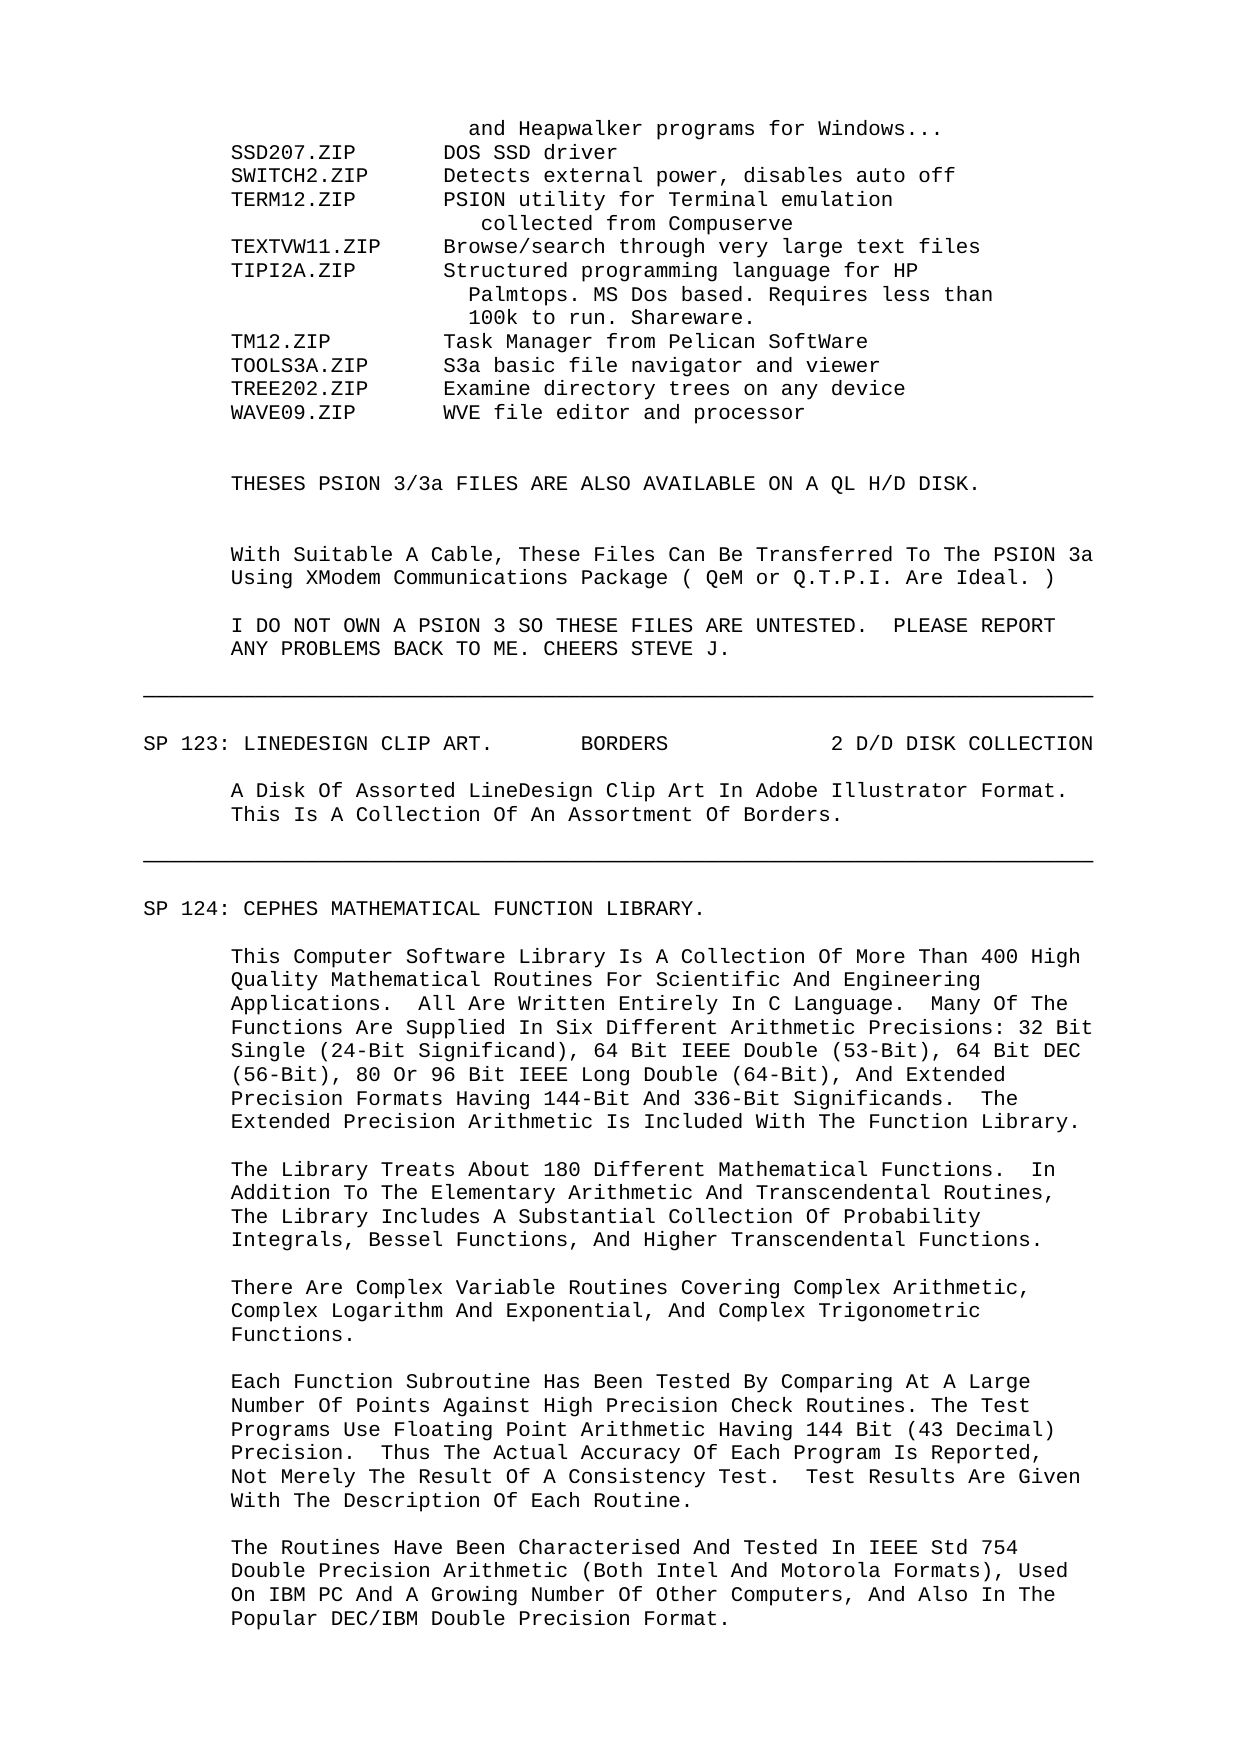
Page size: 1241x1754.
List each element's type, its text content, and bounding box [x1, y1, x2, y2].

text Applications. All Are Written Entirely In C Language. Many Of The [118, 993, 1122, 1017]
text A Disk Of Assorted LineDesign Clip Art In Adobe Illustrator Format. [118, 780, 1122, 804]
text SP 123: LINEDESIGN CLIP ART. BORDERS 2 D/D DISK COLLECTION [118, 733, 1122, 757]
text I DO NOT OWN A PSION 3 SO THESE FILES ARE UNTESTED. PLEASE REPORT [118, 615, 1122, 638]
text collected from Compuserve [118, 213, 1122, 236]
text ANY PROBLEMS BACK TO ME. CHEERS STEVE J. [118, 638, 1122, 662]
text Popular DEC/IBM Double Precision Format. [118, 1608, 1122, 1631]
text THESES PSION 3/3a FILES ARE ALSO AVAILABLE ON A QL H/D DISK. [118, 473, 1122, 496]
text SSD207.ZIP DOS SSD driver [118, 142, 1122, 165]
text Functions Are Supplied In Six Different Arithmetic Precisions: 32 Bit [118, 1017, 1122, 1040]
text With Suitable A Cable, These Files Can Be Transferred To The PSION 3a [118, 544, 1122, 567]
text The Library Treats About 180 Different Mathematical Functions. In [118, 1158, 1122, 1182]
text TM12.ZIP Task Manager from Pelican SoftWare [118, 331, 1122, 354]
text Not Merely The Result Of A Consistency Test. Test Results Are Given [118, 1466, 1122, 1489]
text Palmtops. MS Dos based. Requires less than [118, 284, 1122, 307]
text TERM12.ZIP PSION utility for Terminal emulation [118, 189, 1122, 213]
text This Computer Software Library Is A Collection Of More Than 400 High [118, 946, 1122, 969]
text (56-Bit), 80 Or 96 Bit IEEE Long Double (64-Bit), And Extended [118, 1064, 1122, 1088]
text SP 124: CEPHES MATHEMATICAL FUNCTION LIBRARY. [118, 898, 1122, 922]
text TEXTVW11.ZIP Browse/search through very large text files [118, 236, 1122, 260]
text With The Description Of Each Routine. [118, 1489, 1122, 1513]
text On IBM PC And A Growing Number Of Other Computers, And Also In The [118, 1584, 1122, 1608]
text Functions. [118, 1324, 1122, 1348]
text The Routines Have Been Characterised And Tested In IEEE Std 754 [118, 1537, 1122, 1561]
text Precision. Thus The Actual Accuracy Of Each Program Is Reported, [118, 1442, 1122, 1466]
text This Is A Collection Of An Assortment Of Borders. [118, 804, 1122, 827]
text TREE202.ZIP Examine directory trees on any device [118, 378, 1122, 402]
text Number Of Points Against High Precision Check Routines. The Test [118, 1395, 1122, 1419]
text Complex Logarithm And Exponential, And Complex Trigonometric [118, 1300, 1122, 1324]
text 100k to run. Shareware. [118, 307, 1122, 331]
text Integrals, Bessel Functions, And Higher Transcendental Functions. [118, 1229, 1122, 1253]
text TOOLS3A.ZIP S3a basic file navigator and viewer [118, 354, 1122, 378]
text and Heapwalker programs for Windows... [118, 118, 1122, 142]
text ──────────────────────────────────────────────────────────────────────────── [118, 851, 1122, 875]
text Addition To The Elementary Arithmetic And Transcendental Routines, [118, 1182, 1122, 1206]
text Programs Use Floating Point Arithmetic Having 144 Bit (43 Decimal) [118, 1419, 1122, 1442]
text Extended Precision Arithmetic Is Included With The Function Library. [118, 1111, 1122, 1135]
text Single (24-Bit Significand), 64 Bit IEEE Double (53-Bit), 64 Bit DEC [118, 1040, 1122, 1064]
text Double Precision Arithmetic (Both Intel And Motorola Formats), Used [118, 1561, 1122, 1584]
text There Are Complex Variable Routines Covering Complex Arithmetic, [118, 1277, 1122, 1300]
text SWITCH2.ZIP Detects external power, disables auto off [118, 165, 1122, 189]
text The Library Includes A Substantial Collection Of Probability [118, 1206, 1122, 1229]
text TIPI2A.ZIP Structured programming language for HP [118, 260, 1122, 284]
text Quality Mathematical Routines For Scientific And Engineering [118, 969, 1122, 993]
text Precision Formats Having 144-Bit And 336-Bit Significands. The [118, 1088, 1122, 1111]
text Each Function Subroutine Has Been Tested By Comparing At A Large [118, 1371, 1122, 1395]
text Using XModem Communications Package ( QeM or Q.T.P.I. Are Ideal. ) [118, 567, 1122, 591]
text WAVE09.ZIP WVE file editor and processor [118, 402, 1122, 426]
text ──────────────────────────────────────────────────────────────────────────── [118, 686, 1122, 709]
